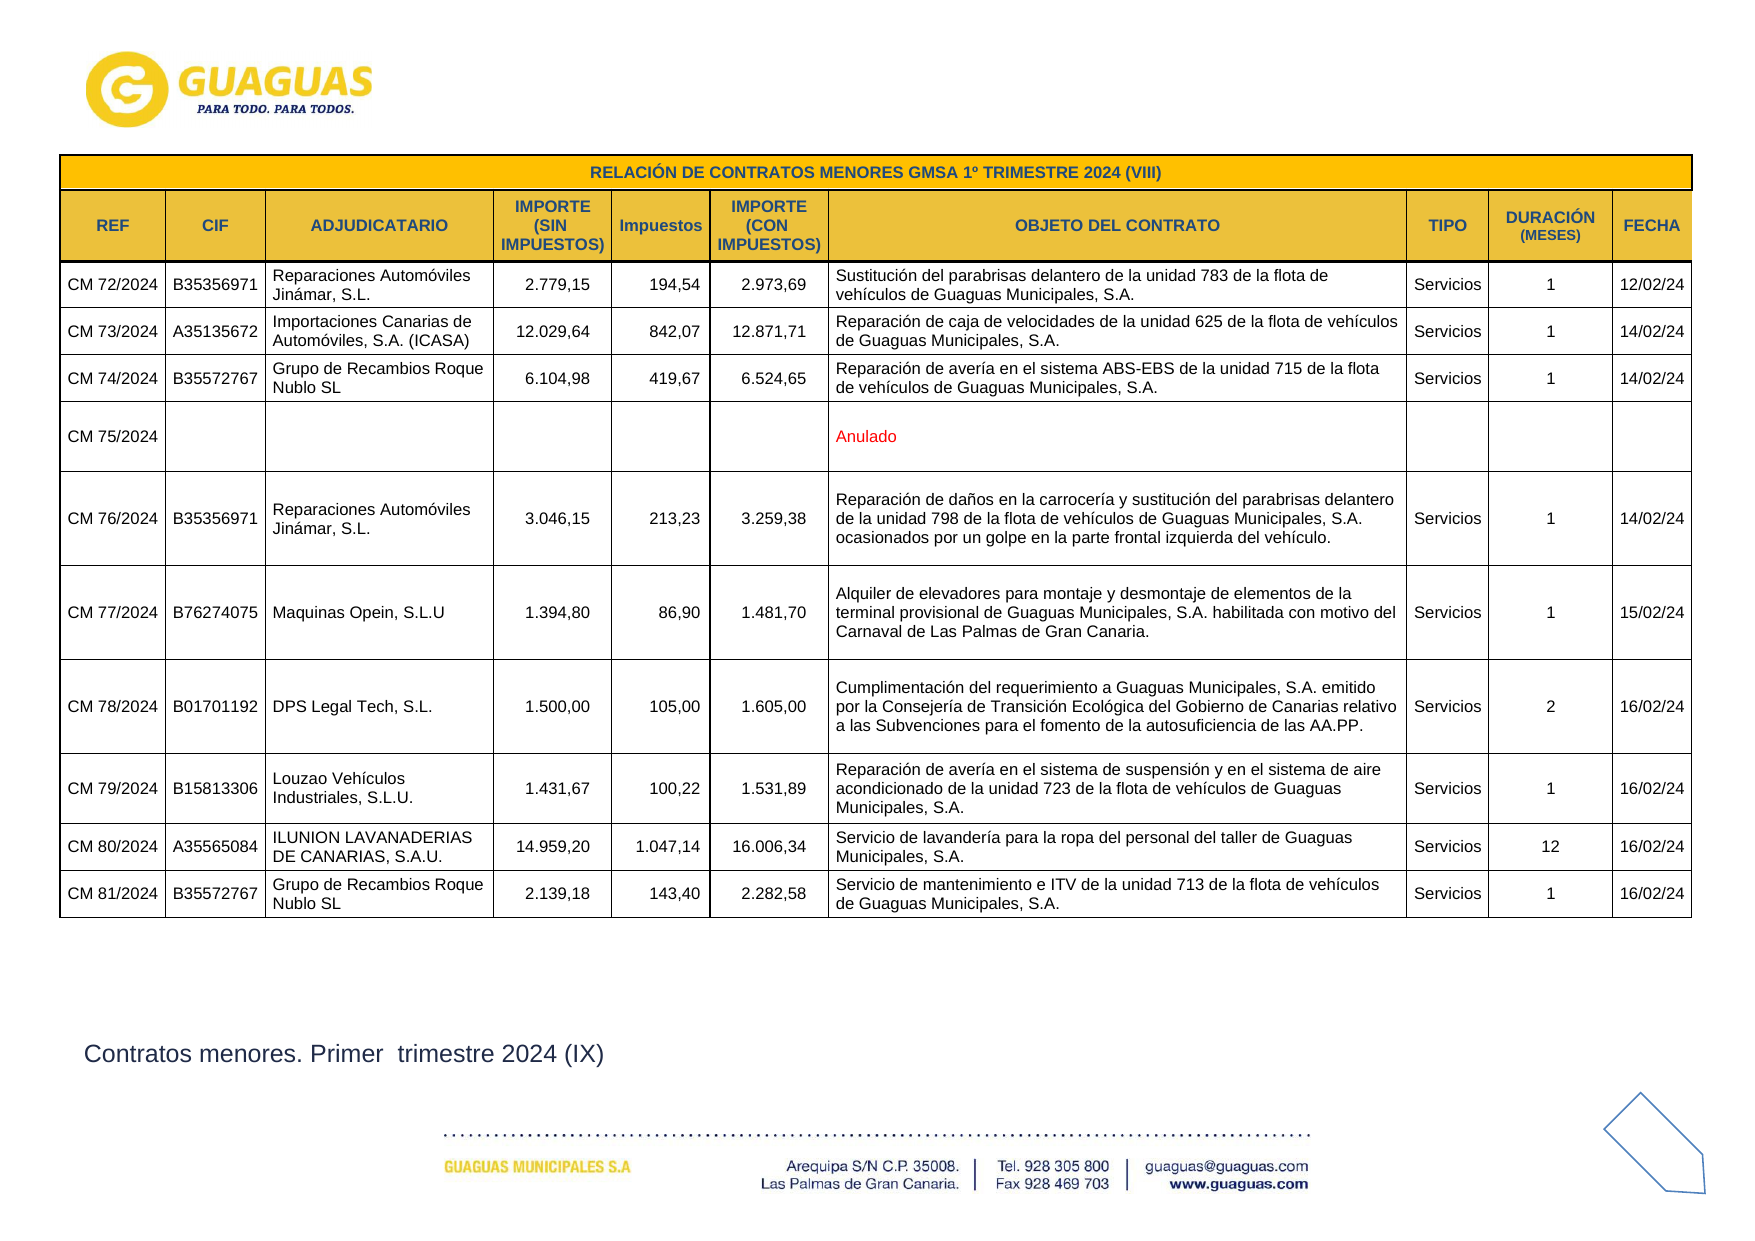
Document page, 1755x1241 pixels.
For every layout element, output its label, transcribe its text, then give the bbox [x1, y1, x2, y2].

table_cell CM 78/2024 [61, 660, 165, 752]
table_cell ADJUDICATARIO [266, 191, 493, 260]
table_cell 1 [1489, 308, 1612, 354]
table_cell 1 [1489, 472, 1612, 565]
table_cell 105,00 [612, 660, 709, 752]
table_cell CM 74/2024 [61, 355, 165, 401]
table_cell Louzao Vehículos Industriales, S.L.U. [266, 754, 493, 823]
table_cell Grupo de Recambios Roque Nublo SL [266, 871, 493, 917]
table_cell Servicios [1407, 308, 1488, 354]
table_cell Servicios [1407, 263, 1488, 307]
table_cell [166, 402, 265, 471]
table_cell 12.029,64 [494, 308, 611, 354]
table_cell CM 79/2024 [61, 754, 165, 823]
table_cell REF [61, 191, 165, 260]
table_cell 3.046,15 [494, 472, 611, 565]
table_cell CM 72/2024 [61, 263, 165, 307]
table_cell 1.394,80 [494, 566, 611, 659]
table_cell 1.500,00 [494, 660, 611, 752]
table_cell 2 [1489, 660, 1612, 752]
table_cell 6.524,65 [711, 355, 828, 401]
table_cell Servicios [1407, 566, 1488, 659]
table_cell CIF [166, 191, 265, 260]
table_cell 100,22 [612, 754, 709, 823]
table_cell CM 81/2024 [61, 871, 165, 917]
table_cell A35565084 [166, 824, 265, 870]
table_cell A35135672 [166, 308, 265, 354]
table_cell 194,54 [612, 263, 709, 307]
table_cell DURACIÓN (MESES) [1489, 191, 1612, 260]
table_cell Anulado [829, 402, 1406, 471]
table_cell Reparaciones Automóviles Jinámar, S.L. [266, 263, 493, 307]
table_cell 12/02/24 [1613, 263, 1691, 307]
table_cell Servicios [1407, 660, 1488, 752]
table_cell 16/02/24 [1613, 871, 1691, 917]
table_cell 842,07 [612, 308, 709, 354]
table_cell [1613, 402, 1691, 471]
table_cell 14/02/24 [1613, 308, 1691, 354]
table_cell 12.871,71 [711, 308, 828, 354]
table_cell 86,90 [612, 566, 709, 659]
table_cell OBJETO DEL CONTRATO [829, 191, 1406, 260]
table_cell 2.139,18 [494, 871, 611, 917]
table_cell [711, 402, 828, 471]
table_cell Servicios [1407, 754, 1488, 823]
table_cell IMPORTE (CON IMPUESTOS) [711, 191, 828, 260]
table_cell CM 73/2024 [61, 308, 165, 354]
table_cell ILUNION LAVANADERIAS DE CANARIAS, S.A.U. [266, 824, 493, 870]
table_cell B35572767 [166, 871, 265, 917]
table_cell Servicios [1407, 472, 1488, 565]
table_header RELACIÓN DE CONTRATOS MENORES GMSA 1º TRIMESTRE 2024 (VIII) [61, 156, 1691, 188]
table_cell 1 [1489, 566, 1612, 659]
table_cell Cumplimentación del requerimiento a Guaguas Municipales, S.A. emitido por la Consejería de Transición Ecológica del Gobierno de Canarias relativo a las Subvenciones para el fomento de la autosuficiencia de las AA.PP. [829, 660, 1406, 752]
table_cell Servicios [1407, 824, 1488, 870]
table_cell 2.779,15 [494, 263, 611, 307]
table_cell 143,40 [612, 871, 709, 917]
table_cell 6.104,98 [494, 355, 611, 401]
table_cell [494, 402, 611, 471]
table_cell 2.282,58 [711, 871, 828, 917]
table_cell 16/02/24 [1613, 660, 1691, 752]
table_cell Maquinas Opein, S.L.U [266, 566, 493, 659]
table_cell 2.973,69 [711, 263, 828, 307]
table_cell Reparación de avería en el sistema de suspensión y en el sistema de aire acondicionado de la unidad 723 de la flota de vehículos de Guaguas Municipales, S.A. [829, 754, 1406, 823]
text Contratos menores. Primer trimestre 2024 (IX) [84, 1039, 1694, 1068]
table_cell TIPO [1407, 191, 1488, 260]
table_cell 14.959,20 [494, 824, 611, 870]
table_cell Grupo de Recambios Roque Nublo SL [266, 355, 493, 401]
table_cell [612, 402, 709, 471]
table_cell B01701192 [166, 660, 265, 752]
table_cell 1.531,89 [711, 754, 828, 823]
table_cell B35356971 [166, 263, 265, 307]
table_cell 1.481,70 [711, 566, 828, 659]
table_cell B15813306 [166, 754, 265, 823]
table_cell 16.006,34 [711, 824, 828, 870]
table_cell 3.259,38 [711, 472, 828, 565]
table_cell 12 [1489, 824, 1612, 870]
table_cell [266, 402, 493, 471]
table_cell CM 75/2024 [61, 402, 165, 471]
table_cell FECHA [1613, 191, 1692, 260]
table_cell Reparación de caja de velocidades de la unidad 625 de la flota de vehículos de Guaguas Municipales, S.A. [829, 308, 1406, 354]
table_cell 1 [1489, 263, 1612, 307]
table_cell 213,23 [612, 472, 709, 565]
table_cell Reparación de daños en la carrocería y sustitución del parabrisas delantero de la unidad 798 de la flota de vehículos de Guaguas Municipales, S.A. ocasionados por un golpe en la parte frontal izquierda del vehículo. [829, 472, 1406, 565]
table_cell CM 76/2024 [61, 472, 165, 565]
table_cell 14/02/24 [1613, 472, 1691, 565]
table_cell 1 [1489, 871, 1612, 917]
table_cell 419,67 [612, 355, 709, 401]
table_cell 16/02/24 [1613, 824, 1691, 870]
table_cell B35356971 [166, 472, 265, 565]
table_cell B35572767 [166, 355, 265, 401]
table_cell Importaciones Canarias de Automóviles, S.A. (ICASA) [266, 308, 493, 354]
table_cell 1.605,00 [711, 660, 828, 752]
table_cell Reparación de avería en el sistema ABS-EBS de la unidad 715 de la flota de vehículos de Guaguas Municipales, S.A. [829, 355, 1406, 401]
table_cell [1407, 402, 1488, 471]
table_cell Servicios [1407, 871, 1488, 917]
table_cell 15/02/24 [1613, 566, 1691, 659]
table_cell [1489, 402, 1612, 471]
table_cell 16/02/24 [1613, 754, 1691, 823]
table_cell CM 80/2024 [61, 824, 165, 870]
table_cell Alquiler de elevadores para montaje y desmontaje de elementos de la terminal provisional de Guaguas Municipales, S.A. habilitada con motivo del Carnaval de Las Palmas de Gran Canaria. [829, 566, 1406, 659]
table_cell B76274075 [166, 566, 265, 659]
table_cell DPS Legal Tech, S.L. [266, 660, 493, 752]
table_cell CM 77/2024 [61, 566, 165, 659]
table_cell Sustitución del parabrisas delantero de la unidad 783 de la flota de vehículos de Guaguas Municipales, S.A. [829, 263, 1406, 307]
table_cell 1 [1489, 754, 1612, 823]
table_cell Servicio de lavandería para la ropa del personal del taller de Guaguas Municipales, S.A. [829, 824, 1406, 870]
table_cell Reparaciones Automóviles Jinámar, S.L. [266, 472, 493, 565]
table_cell Servicios [1407, 355, 1488, 401]
table_cell 14/02/24 [1613, 355, 1691, 401]
table_cell 1.431,67 [494, 754, 611, 823]
table_cell IMPORTE (SIN IMPUESTOS) [494, 191, 611, 260]
table_cell Servicio de mantenimiento e ITV de la unidad 713 de la flota de vehículos de Guaguas Municipales, S.A. [829, 871, 1406, 917]
table_cell Impuestos [612, 191, 709, 260]
table_cell 1.047,14 [612, 824, 709, 870]
table_cell 1 [1489, 355, 1612, 401]
